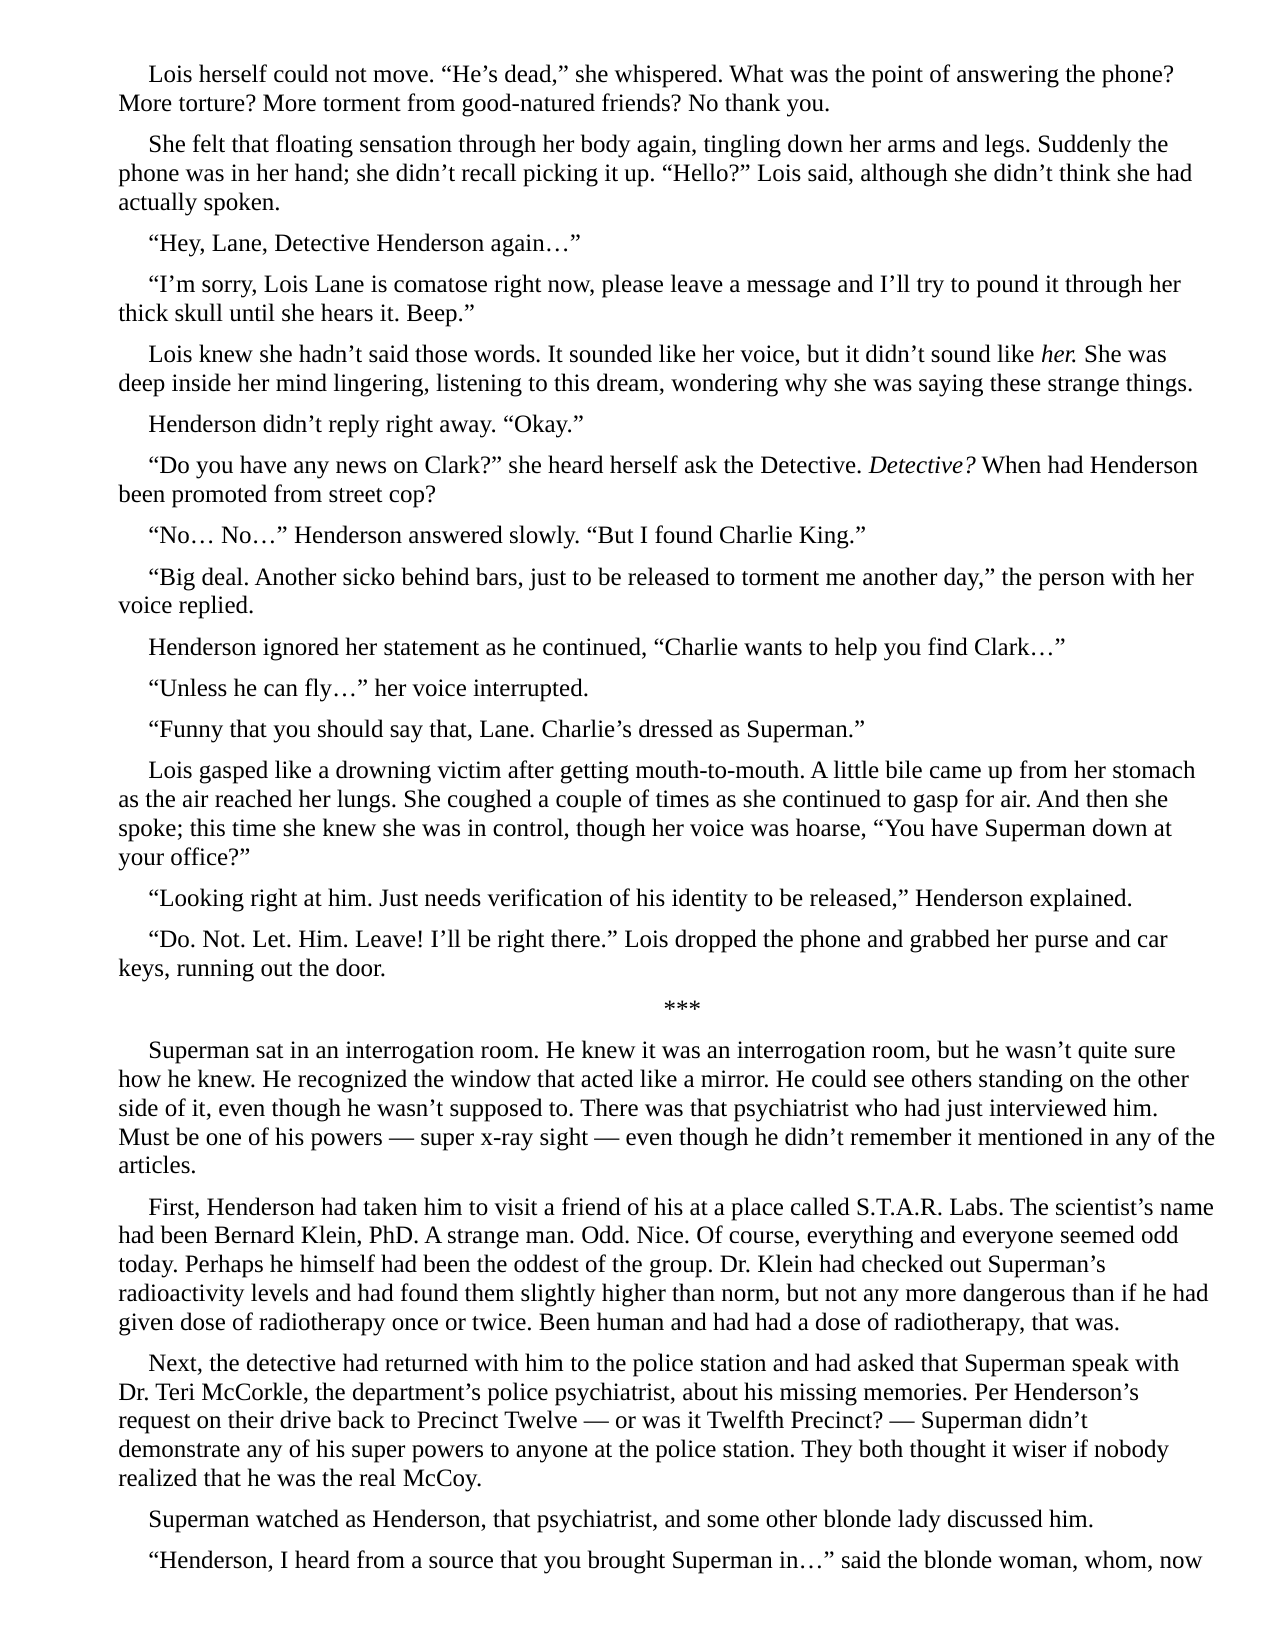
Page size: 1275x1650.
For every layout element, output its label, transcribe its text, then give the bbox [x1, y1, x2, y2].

text Lois knew she hadn’t said those words. It sounded like her voice, but it didn’t sound like her. She was deep inside her mind lingering, listening to this dream, wondering why she was saying these strange things. [118, 339, 1216, 397]
text Superman watched as Henderson, that psychiatrist, and some other blonde lady discussed him. [118, 1504, 1216, 1533]
text “Henderson, I heard from a source that you brought Superman in…” said the blonde woman, whom, now [118, 1545, 1216, 1574]
text “Big deal. Another sicko behind bars, just to be released to torment me another day,” the person with her voice replied. [118, 562, 1216, 619]
text “Unless he can fly…” her voice interrupted. [118, 673, 1216, 702]
text “I’m sorry, Lois Lane is comatose right now, please leave a message and I’ll try to pound it through her thick skull until she hears it. Beep.” [118, 269, 1216, 327]
text “Looking right at him. Just needs verification of his identity to be released,” Henderson explained. [118, 883, 1216, 912]
text “Funny that you should say that, Lane. Charlie’s dressed as Superman.” [118, 714, 1216, 743]
text Henderson didn’t reply right away. “Okay.” [118, 409, 1216, 438]
text “No… No…” Henderson answered slowly. “But I found Charlie King.” [118, 520, 1216, 549]
text Lois gasped like a drowning victim after getting mouth-to-mouth. A little bile came up from her stomach as the air reached her lungs. She coughed a couple of times as she continued to gasp for air. And then she spoke; this time she knew she was in control, though her voice was hoarse, “You have Superman down at your office?” [118, 755, 1216, 870]
text “Do. Not. Let. Him. Leave! I’ll be right there.” Lois dropped the phone and grabbed her purse and car keys, running out the door. [118, 924, 1216, 982]
text Lois herself could not move. “He’s dead,” she whispered. What was the point of answering the phone? More torture? More torment from good-natured friends? No thank you. [118, 59, 1216, 117]
text “Hey, Lane, Detective Henderson again…” [118, 228, 1216, 257]
text Henderson ignored her statement as he continued, “Charlie wants to help you find Clark…” [118, 632, 1216, 660]
text She felt that floating sensation through her body again, tingling down her arms and legs. Suddenly the phone was in her hand; she didn’t recall picking it up. “Hello?” Lois said, although she didn’t think she had actually spoken. [118, 129, 1216, 215]
text First, Henderson had taken him to visit a friend of his at a place called S.T.A.R. Labs. The scientist’s name had been Bernard Klein, PhD. A strange man. Odd. Nice. Of course, everything and everyone seemed odd today. Perhaps he himself had been the oddest of the group. Dr. Klein had checked out Superman’s radioactivity levels and had found them slightly higher than norm, but not any more dangerous than if he had given dose of radiotherapy once or twice. Been human and had had a dose of radiotherapy, that was. [118, 1192, 1216, 1335]
text “Do you have any news on Clark?” she heard herself ask the Detective. Detective? When had Henderson been promoted from street cop? [118, 450, 1216, 508]
text Next, the detective had returned with him to the police station and had asked that Superman speak with Dr. Teri McCorkle, the department’s police psychiatrist, about his missing memories. Per Henderson’s request on their drive back to Precinct Twelve — or was it Twelfth Precinct? — Superman didn’t demonstrate any of his super powers to anyone at the police station. They both thought it wiser if nobody realized that he was the real McCoy. [118, 1348, 1216, 1492]
text *** [118, 994, 1216, 1023]
text Superman sat in an interrogation room. He knew it was an interrogation room, but he wasn’t quite sure how he knew. He recognized the window that acted like a mirror. He could see others standing on the other side of it, even though he wasn’t supposed to. There was that psychiatrist who had just interviewed him. Must be one of his powers — super x-ray sight — even though he didn’t remember it mentioned in any of the articles. [118, 1035, 1216, 1179]
